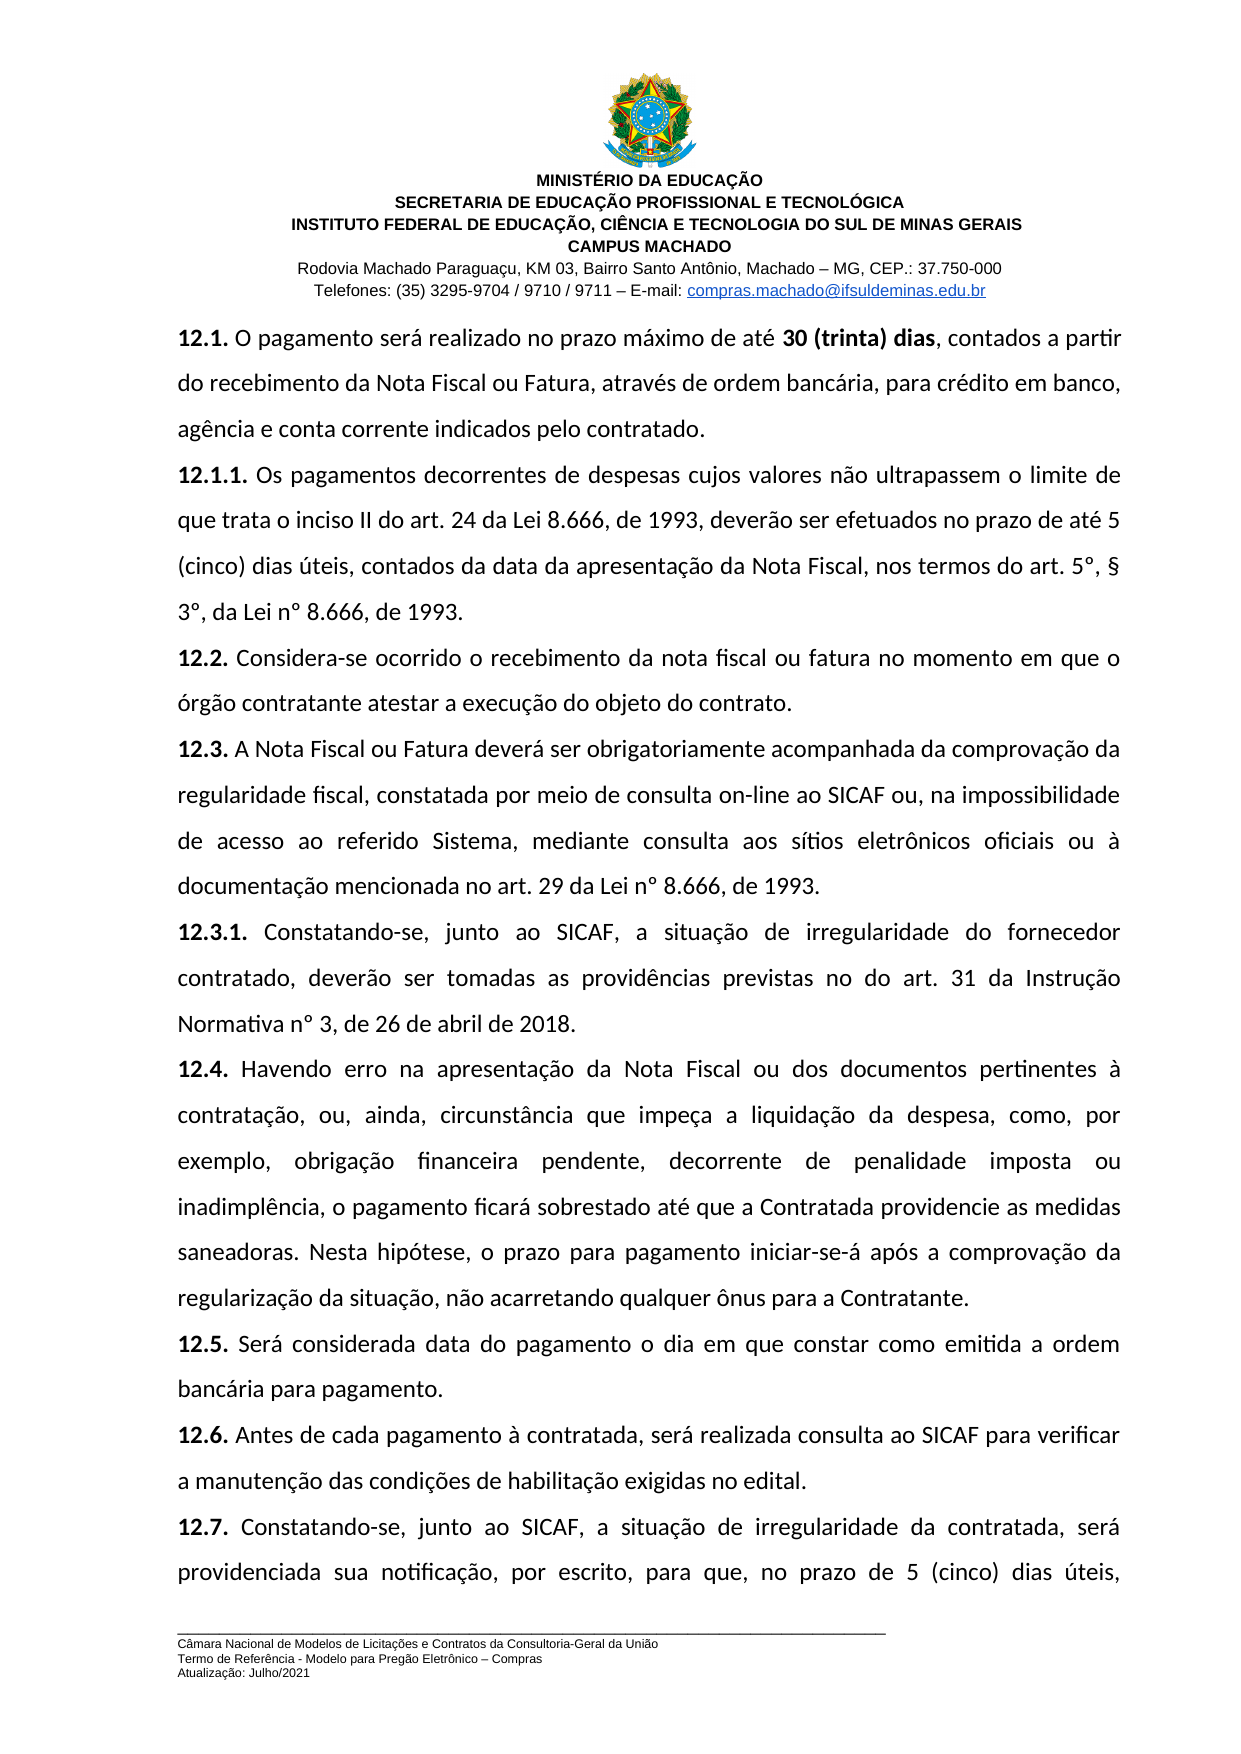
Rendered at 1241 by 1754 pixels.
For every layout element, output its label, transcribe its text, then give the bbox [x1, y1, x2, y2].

text 12.7. Constatando-se, junto ao SICAF, a situação de irregularidade da contratada, será providenciada sua notificação, por escrito, para que, no prazo de 5 (cinco) dias úteis, [177, 1511, 1122, 1587]
text 12.1.1. Os pagamentos decorrentes de despesas cujos valores não ultrapassem o limite de que trata o inciso II do art. 24 da Lei 8.666, de 1993, deverão ser efetuados no prazo de até 5 (cinco) dias úteis, contados da data da apresentação da Nota Fiscal, nos termos do art. 5º, § 3º, da Lei nº 8.666, de 1993. [177, 459, 1122, 627]
text 12.6. Antes de cada pagamento à contratada, será realizada consulta ao SICAF para verificar a manutenção das condições de habilitação exigidas no edital. [177, 1419, 1122, 1496]
text 12.3. A Nota Fiscal ou Fatura deverá ser obrigatoriamente acompanhada da comprovação da regularidade fiscal, constatada por meio de consulta on-line ao SICAF ou, na impossibilidade de acesso ao referido Sistema, mediante consulta aos sítios eletrônicos oficiais ou à documentação mencionada no art. 29 da Lei nº 8.666, de 1993. [177, 733, 1122, 901]
text 12.2. Considera-se ocorrido o recebimento da nota fiscal ou fatura no momento em que o órgão contratante atestar a execução do objeto do contrato. [177, 642, 1122, 718]
text 12.1. O pagamento será realizado no prazo máximo de até 30 (trinta) dias, contados a partir do recebimento da Nota Fiscal ou Fatura, através de ordem bancária, para crédito em banco, agência e conta corrente indicados pelo contratado. [177, 322, 1122, 444]
text 12.3.1. Constatando-se, junto ao SICAF, a situação de irregularidade do fornecedor contratado, deverão ser tomadas as providências previstas no do art. 31 da Instrução Normativa nº 3, de 26 de abril de 2018. [177, 916, 1122, 1038]
text 12.5. Será considerada data do pagamento o dia em que constar como emitida a ordem bancária para pagamento. [177, 1328, 1122, 1404]
picture [603, 73, 697, 168]
picture [643, 163, 658, 168]
text 12.4. Havendo erro na apresentação da Nota Fiscal ou dos documentos pertinentes à contratação, ou, ainda, circunstância que impeça a liquidação da despesa, como, por exemplo, obrigação financeira pendente, decorrente de penalidade imposta ou inadimplência, o pagamento ficará sobrestado até que a Contratada providencie as medidas saneadoras. Nesta hipótese, o prazo para pagamento iniciar-se-á após a comprovação da regularização da situação, não acarretando qualquer ônus para a Contratante. [177, 1053, 1122, 1313]
picture [669, 149, 680, 155]
